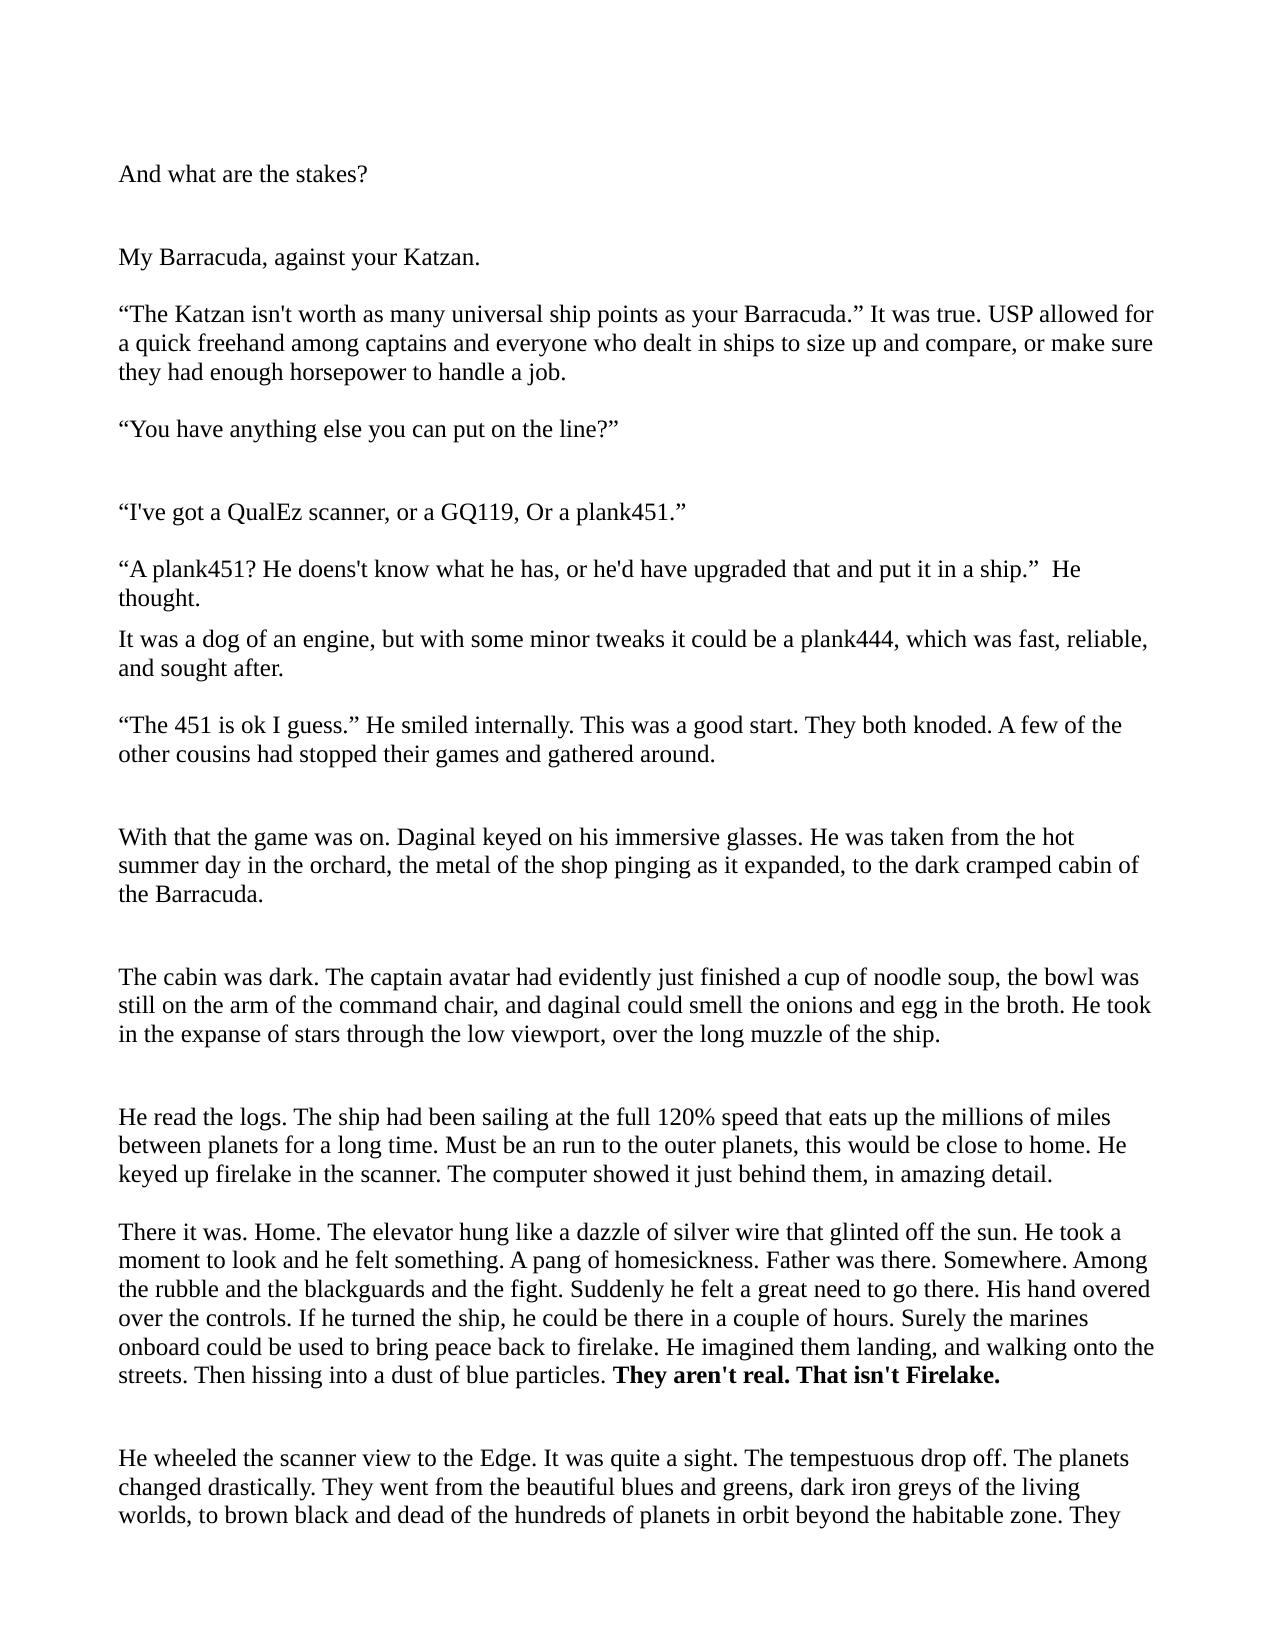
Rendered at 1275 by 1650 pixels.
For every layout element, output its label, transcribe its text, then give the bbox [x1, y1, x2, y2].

text And what are the stakes? [118, 159, 1157, 188]
text He wheeled the scanner view to the Edge. It was quite a sight. The tempestuous drop off. The planets changed drastically. They went from the beautiful blues and greens, dark iron greys of the living worlds, to brown black and dead of the hundreds of planets in orbit beyond the habitable zone. They [118, 1443, 1157, 1529]
text With that the game was on. Daginal keyed on his immersive glasses. He was taken from the hot summer day in the orchard, the metal of the shop pinging as it expanded, to the dark cramped cabin of the Barracuda. [118, 822, 1157, 908]
text It was a dog of an engine, but with some minor tweaks it could be a plank444, which was fast, reliable, and sought after. “The 451 is ok I guess.” He smiled internally. This was a good start. They both knoded. A few of the other cousins had stopped their games and gathered around. [118, 624, 1157, 768]
text “I've got a QualEz scanner, or a GQ119, Or a plank451.” “A plank451? He doens't know what he has, or he'd have upgraded that and put it in a ship.” He thought. [118, 497, 1157, 612]
text The cabin was dark. The captain avatar had evidently just finished a cup of noodle soup, the bowl was still on the arm of the command chair, and daginal could smell the onions and egg in the broth. He took in the expanse of stars through the low viewport, over the long muzzle of the ship. [118, 962, 1157, 1048]
text He read the logs. The ship had been sailing at the full 120% speed that eats up the millions of miles between planets for a long time. Must be an run to the outer planets, this would be close to home. He keyed up firelake in the scanner. The computer showed it just behind them, in amazing detail. There it was. Home. The elevator hung like a dazzle of silver wire that glinted off the sun. He took a moment to look and he felt something. A pang of homesickness. Father was there. Somewhere. Among the rubble and the blackguards and the fight. Suddenly he felt a great need to go there. His hand overed over the controls. If he turned the ship, he could be there in a couple of hours. Surely the marines onboard could be used to bring peace back to firelake. He imagined them landing, and walking onto the streets. Then hissing into a dust of blue particles. They aren't real. That isn't Firelake. [118, 1102, 1157, 1389]
text My Barracuda, against your Katzan. “The Katzan isn't worth as many universal ship points as your Barracuda.” It was true. USP allowed for a quick freehand among captains and everyone who dealt in ships to size up and compare, or make sure they had enough horsepower to handle a job. “You have anything else you can put on the line?” [118, 242, 1157, 443]
